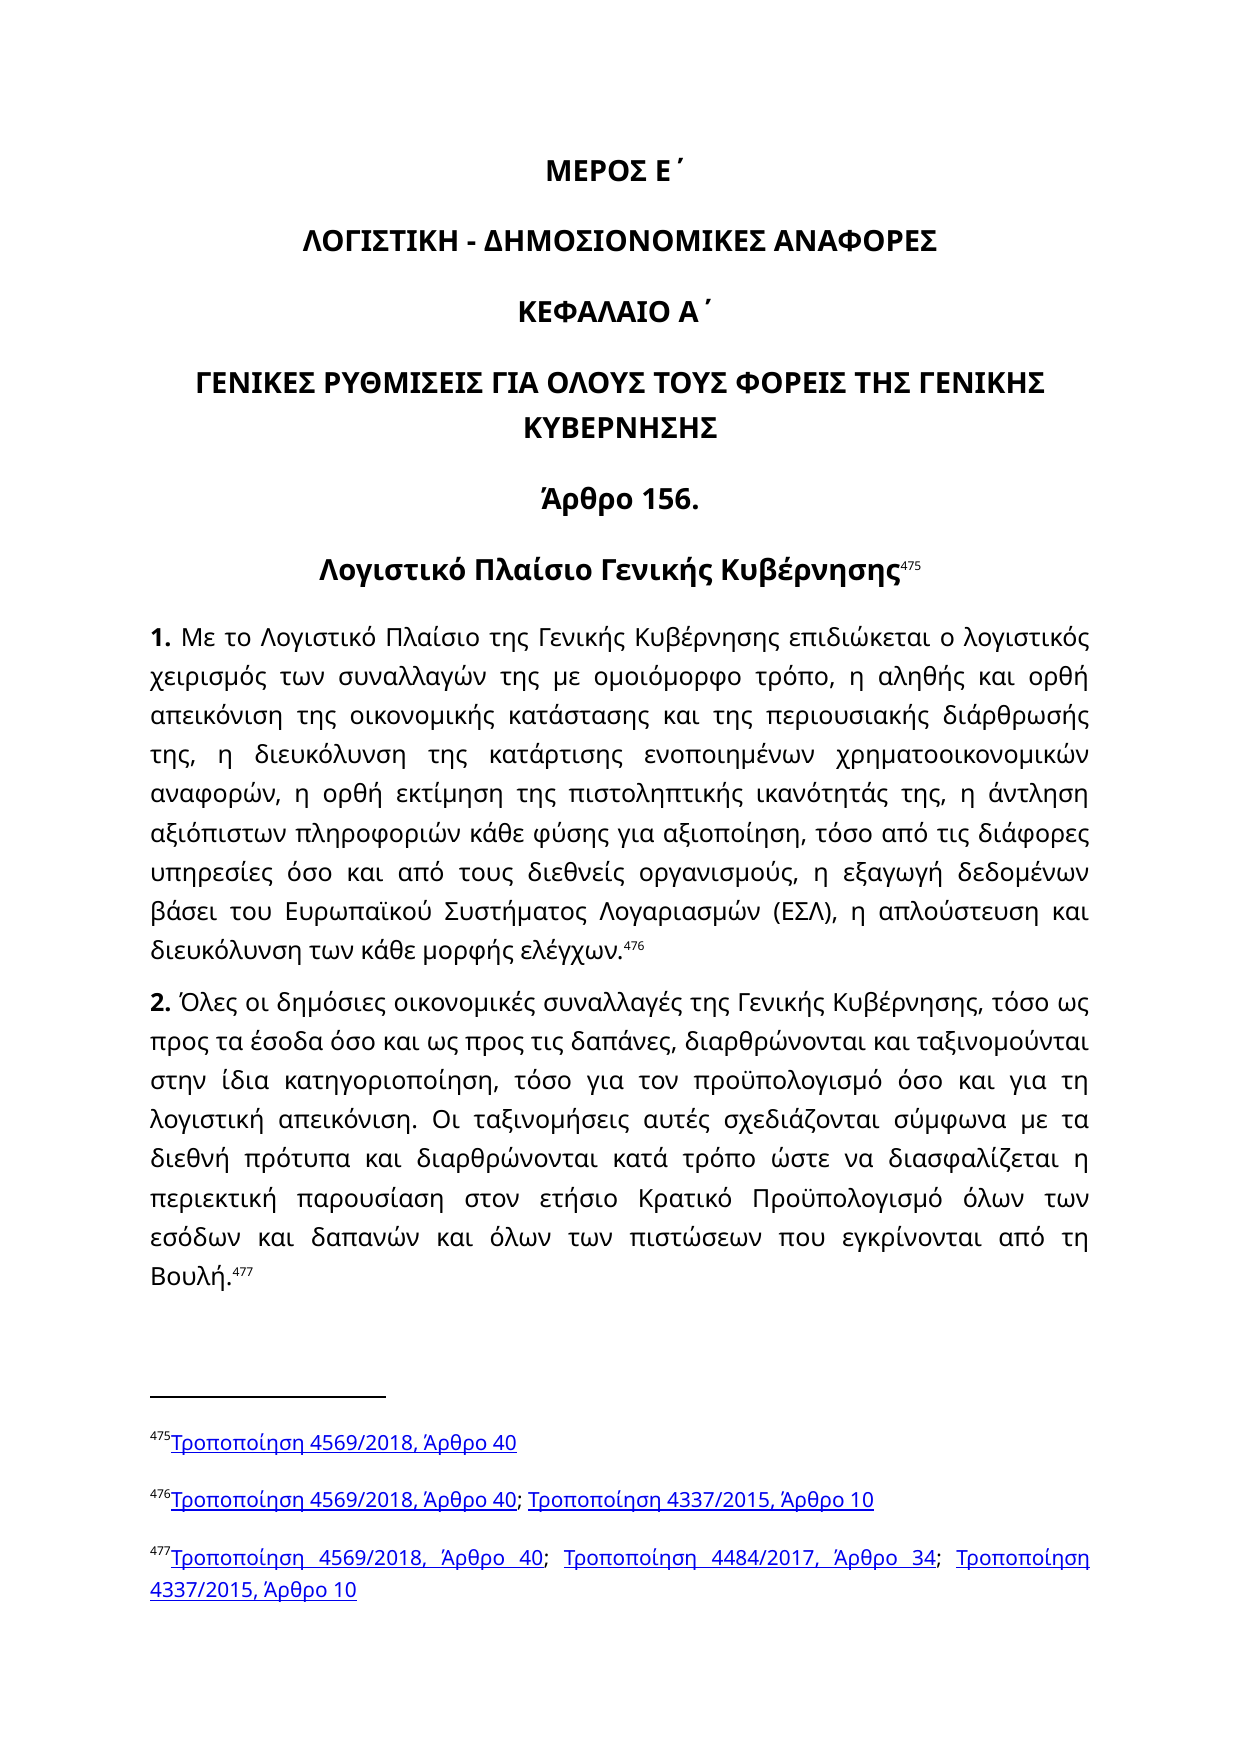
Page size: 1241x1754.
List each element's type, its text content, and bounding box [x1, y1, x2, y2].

text Τροποποίηση 4569/2018, Άρθρο 40; Τροποποίηση 4484/2017, Άρθρο 34; Τροποποίηση 4337/2015, Άρθρο 10 [150, 1543, 1090, 1604]
subtitle ΚΕΦΑΛΑΙΟ Α΄ [150, 291, 1090, 331]
text Τροποποίηση 4569/2018, Άρθρο 40; Τροποποίηση 4337/2015, Άρθρο 10 [150, 1485, 1090, 1514]
text Τροποποίηση 4569/2018, Άρθρο 40 [150, 1428, 1090, 1456]
text 1. Με το Λογιστικό Πλαίσιο της Γενικής Κυβέρνησης επιδιώκεται ο λογιστικός χειρισμός των συναλλαγών της με ομοιόμορφο τρόπο, η αληθής και ορθή απεικόνιση της οικονομικής κατάστασης και της περιουσιακής διάρθρωσής της, η διευκόλυνση της κατάρτισης ενοποιημένων χρηματοοικονομικών αναφορών, η ορθή εκτίμηση της πιστοληπτικής ικανότητάς της, η άντληση αξιόπιστων πληροφοριών κάθε φύσης για αξιοποίηση, τόσο από τις διάφορες υπηρεσίες όσο και από τους διεθνείς οργανισμούς, η εξαγωγή δεδομένων βάσει του Ευρωπαϊκού Συστήματος Λογαριασμών (ΕΣΛ), η απλούστευση και διευκόλυνση των κάθε μορφής ελέγχων. [150, 619, 1090, 967]
subtitle Άρθρο 156. [150, 478, 1090, 518]
text 2. Όλες οι δημόσιες οικονομικές συναλλαγές της Γενικής Κυβέρνησης, τόσο ως προς τα έσοδα όσο και ως προς τις δαπάνες, διαρθρώνονται και ταξινομούνται στην ίδια κατηγοριοποίηση, τόσο για τον προϋπολογισμό όσο και για τη λογιστική απεικόνιση. Οι ταξινομήσεις αυτές σχεδιάζονται σύμφωνα με τα διεθνή πρότυπα και διαρθρώνονται κατά τρόπο ώστε να διασφαλίζεται η περιεκτική παρουσίαση στον ετήσιο Κρατικό Προϋπολογισμό όλων των εσόδων και δαπανών και όλων των πιστώσεων που εγκρίνονται από τη Βουλή. [150, 984, 1090, 1293]
subtitle ΛΟΓΙΣΤΙΚΗ - ΔΗΜΟΣΙΟΝΟΜΙΚΕΣ ΑΝΑΦΟΡΕΣ [150, 221, 1090, 260]
subtitle Λογιστικό Πλαίσιο Γενικής Κυβέρνησης [150, 549, 1090, 588]
subtitle ΜΕΡΟΣ Ε΄ [150, 150, 1090, 190]
subtitle ΓΕΝΙΚΕΣ ΡΥΘΜΙΣΕΙΣ ΓΙΑ ΟΛΟΥΣ ΤΟΥΣ ΦΟΡΕΙΣ ΤΗΣ ΓΕΝΙΚΗΣ ΚΥΒΕΡΝΗΣΗΣ [150, 362, 1090, 447]
